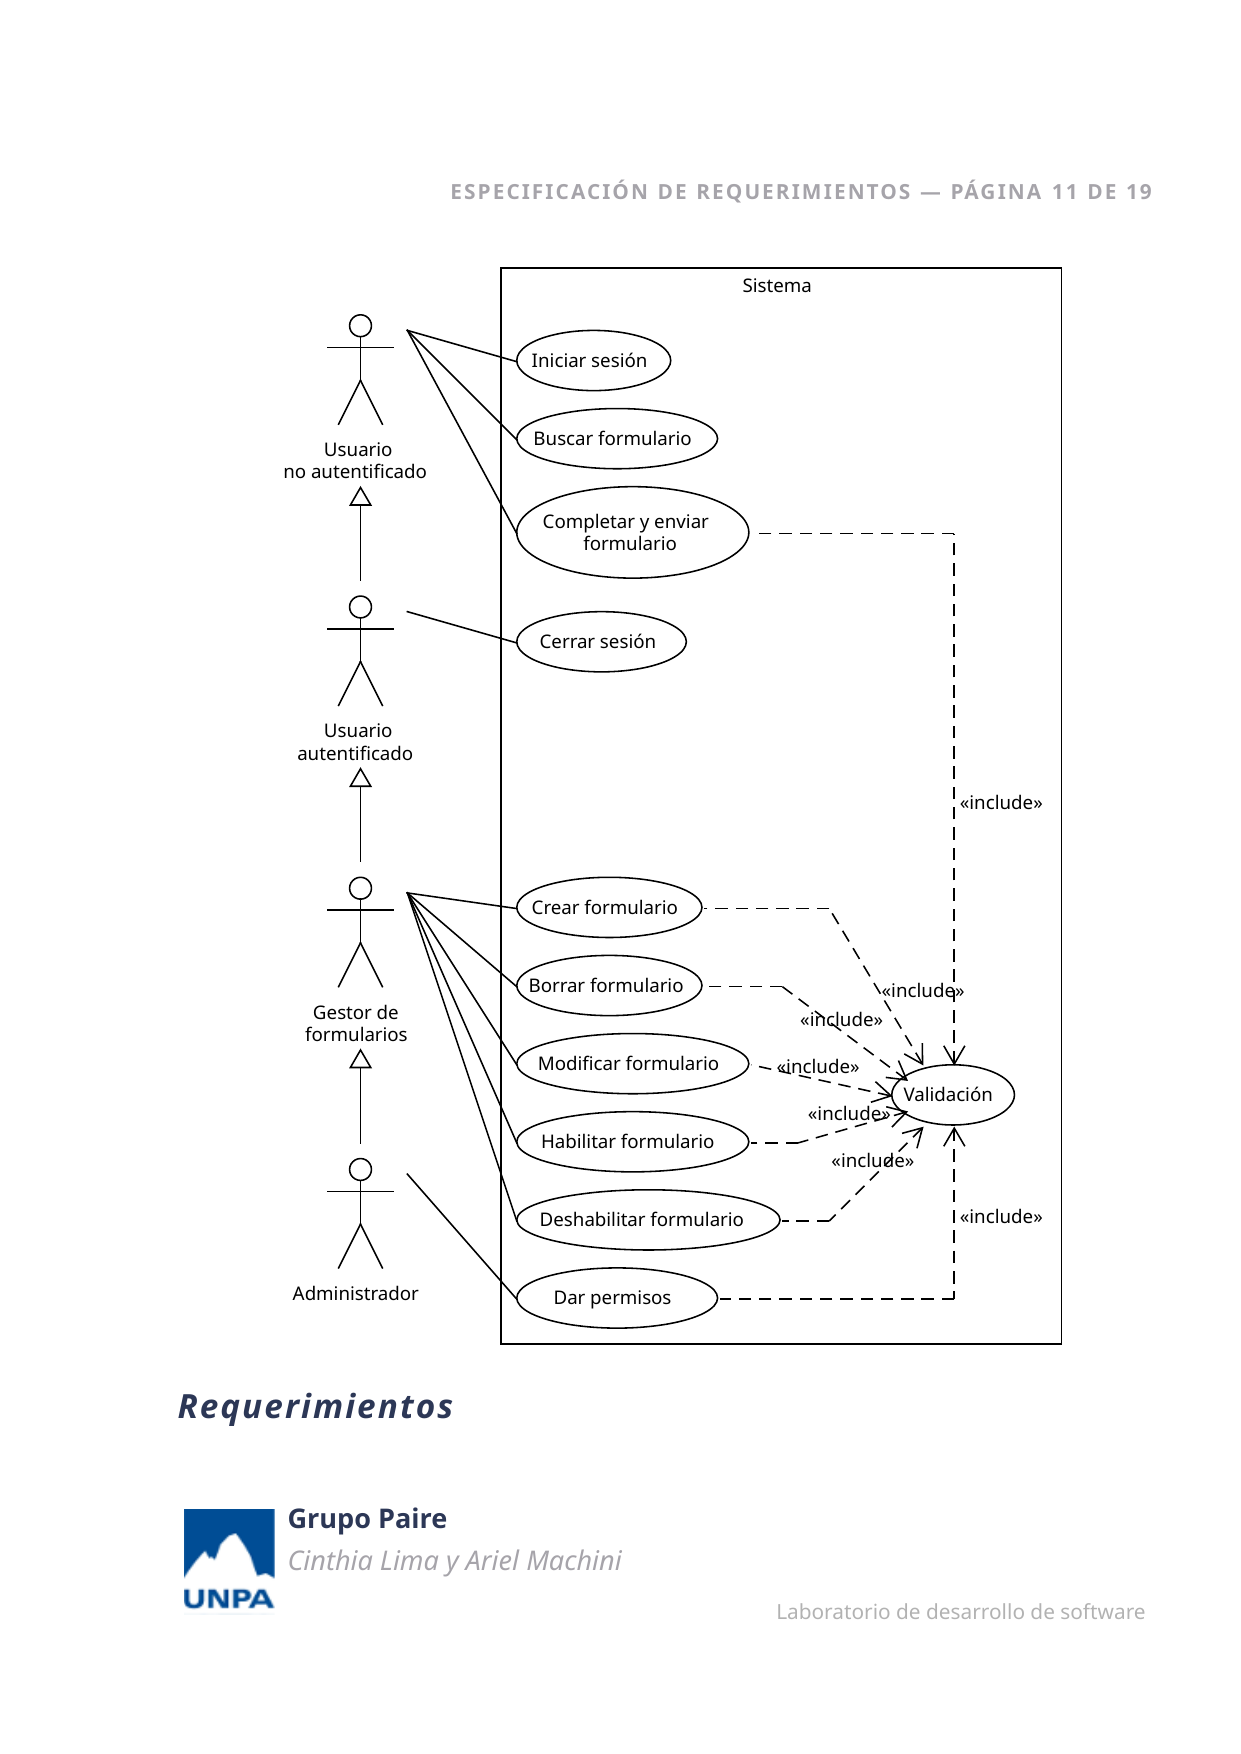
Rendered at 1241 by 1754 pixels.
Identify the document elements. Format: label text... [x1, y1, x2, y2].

text Requerimientos [177, 1383, 1152, 1429]
picture [184, 1509, 275, 1615]
